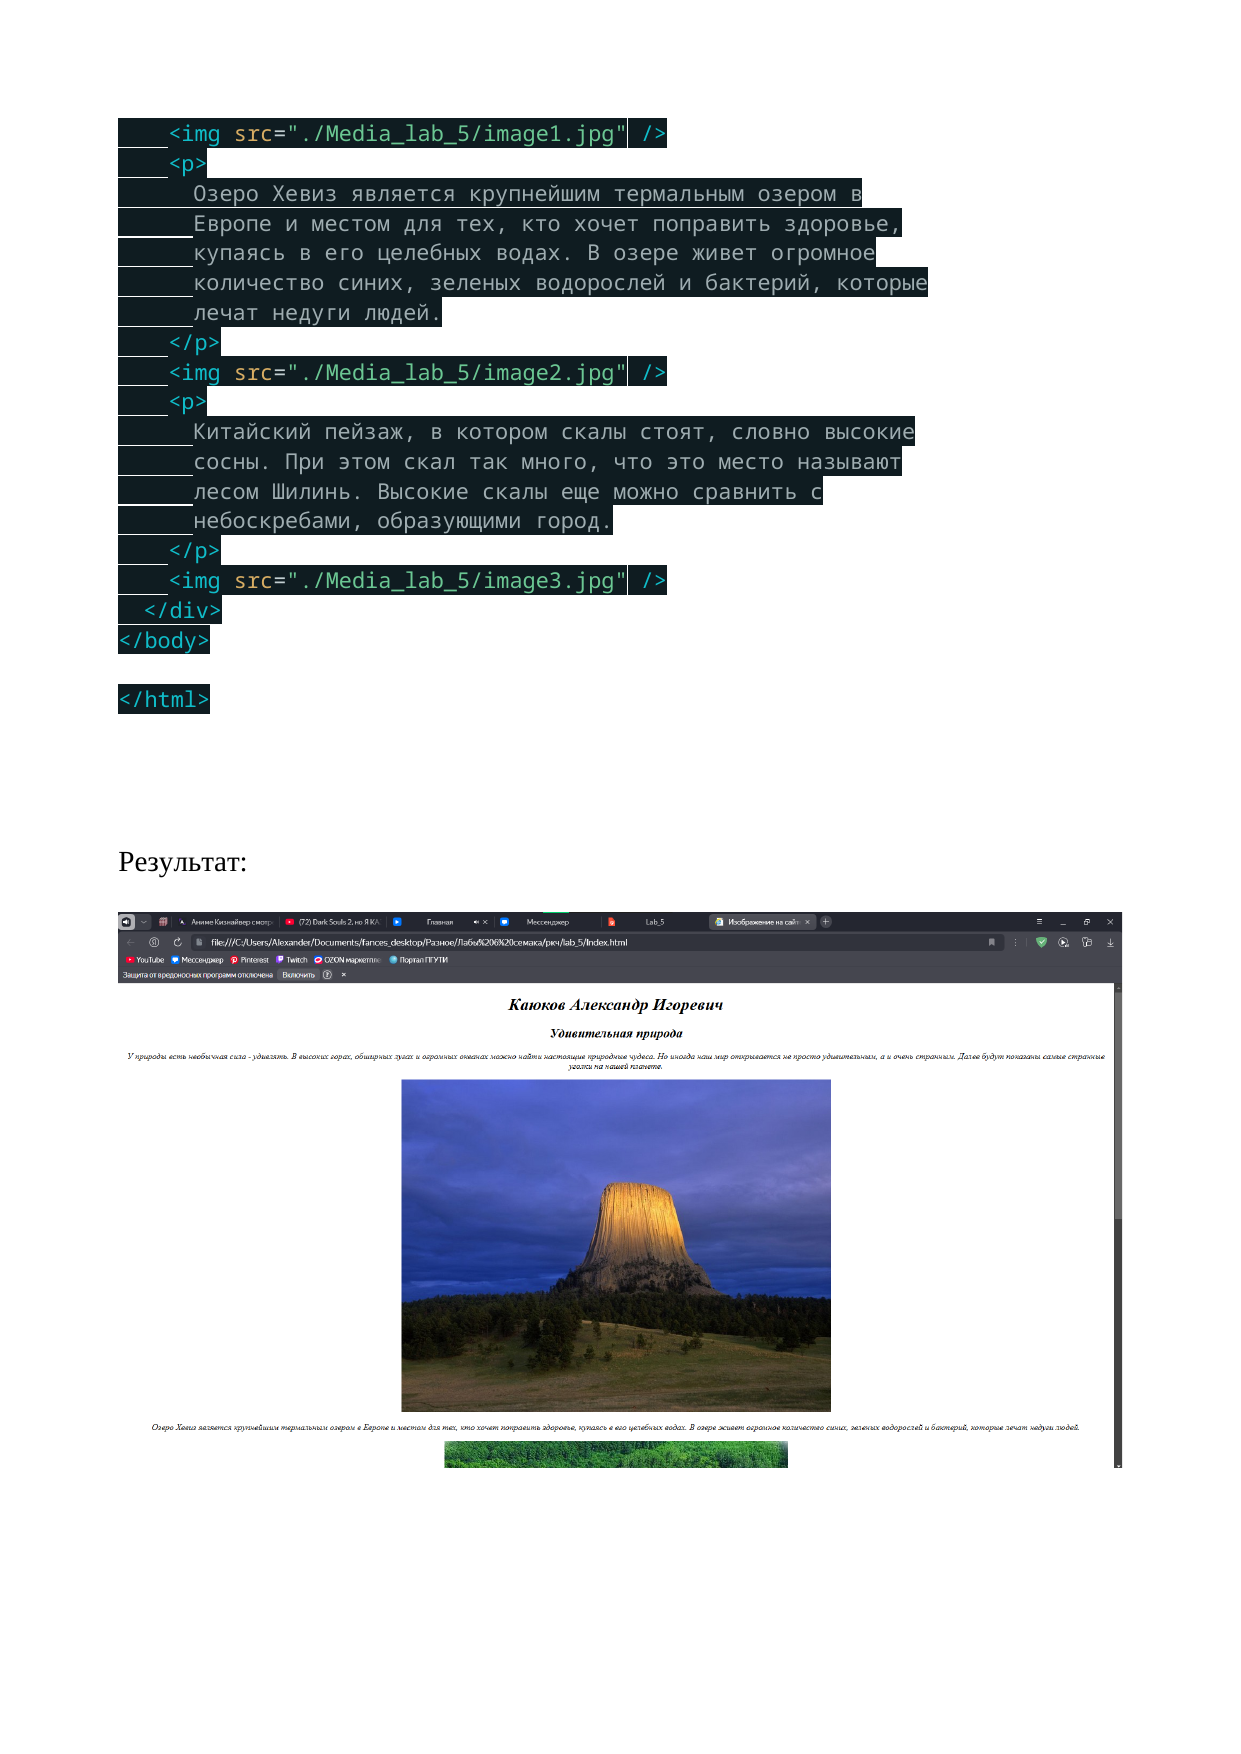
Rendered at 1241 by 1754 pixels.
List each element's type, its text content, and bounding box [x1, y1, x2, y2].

text <img src="./Media_lab_5/image3.jpg" /> [118, 565, 1122, 595]
text </div> [118, 595, 1122, 624]
text </p> [118, 327, 1122, 356]
text сосны. При этом скал так много, что это место называют [118, 446, 1122, 476]
text <img src="./Media_lab_5/image2.jpg" /> [118, 356, 1122, 386]
text </html> [118, 684, 1122, 714]
text купаясь в его целебных водах. В озере живет огромное [118, 237, 1122, 267]
text небоскребами, образующими город. [118, 505, 1122, 535]
text <img src="./Media_lab_5/image1.jpg" /> [118, 118, 1122, 148]
text Озеро Хевиз является крупнейшим термальным озером в [118, 178, 1122, 207]
text лечат недуги людей. [118, 297, 1122, 327]
text <p> [118, 386, 1122, 416]
text Китайский пейзаж, в котором скалы стоят, словно высокие [118, 416, 1122, 446]
text лесом Шилинь. Высокие скалы еще можно сравнить с [118, 476, 1122, 505]
text Результат: [118, 844, 1122, 878]
text </body> [118, 624, 1122, 654]
text </p> [118, 535, 1122, 565]
text количество синих, зеленых водорослей и бактерий, которые [118, 267, 1122, 297]
text Европе и местом для тех, кто хочет поправить здоровье, [118, 207, 1122, 237]
picture [118, 912, 1123, 1468]
text <p> [118, 148, 1122, 178]
